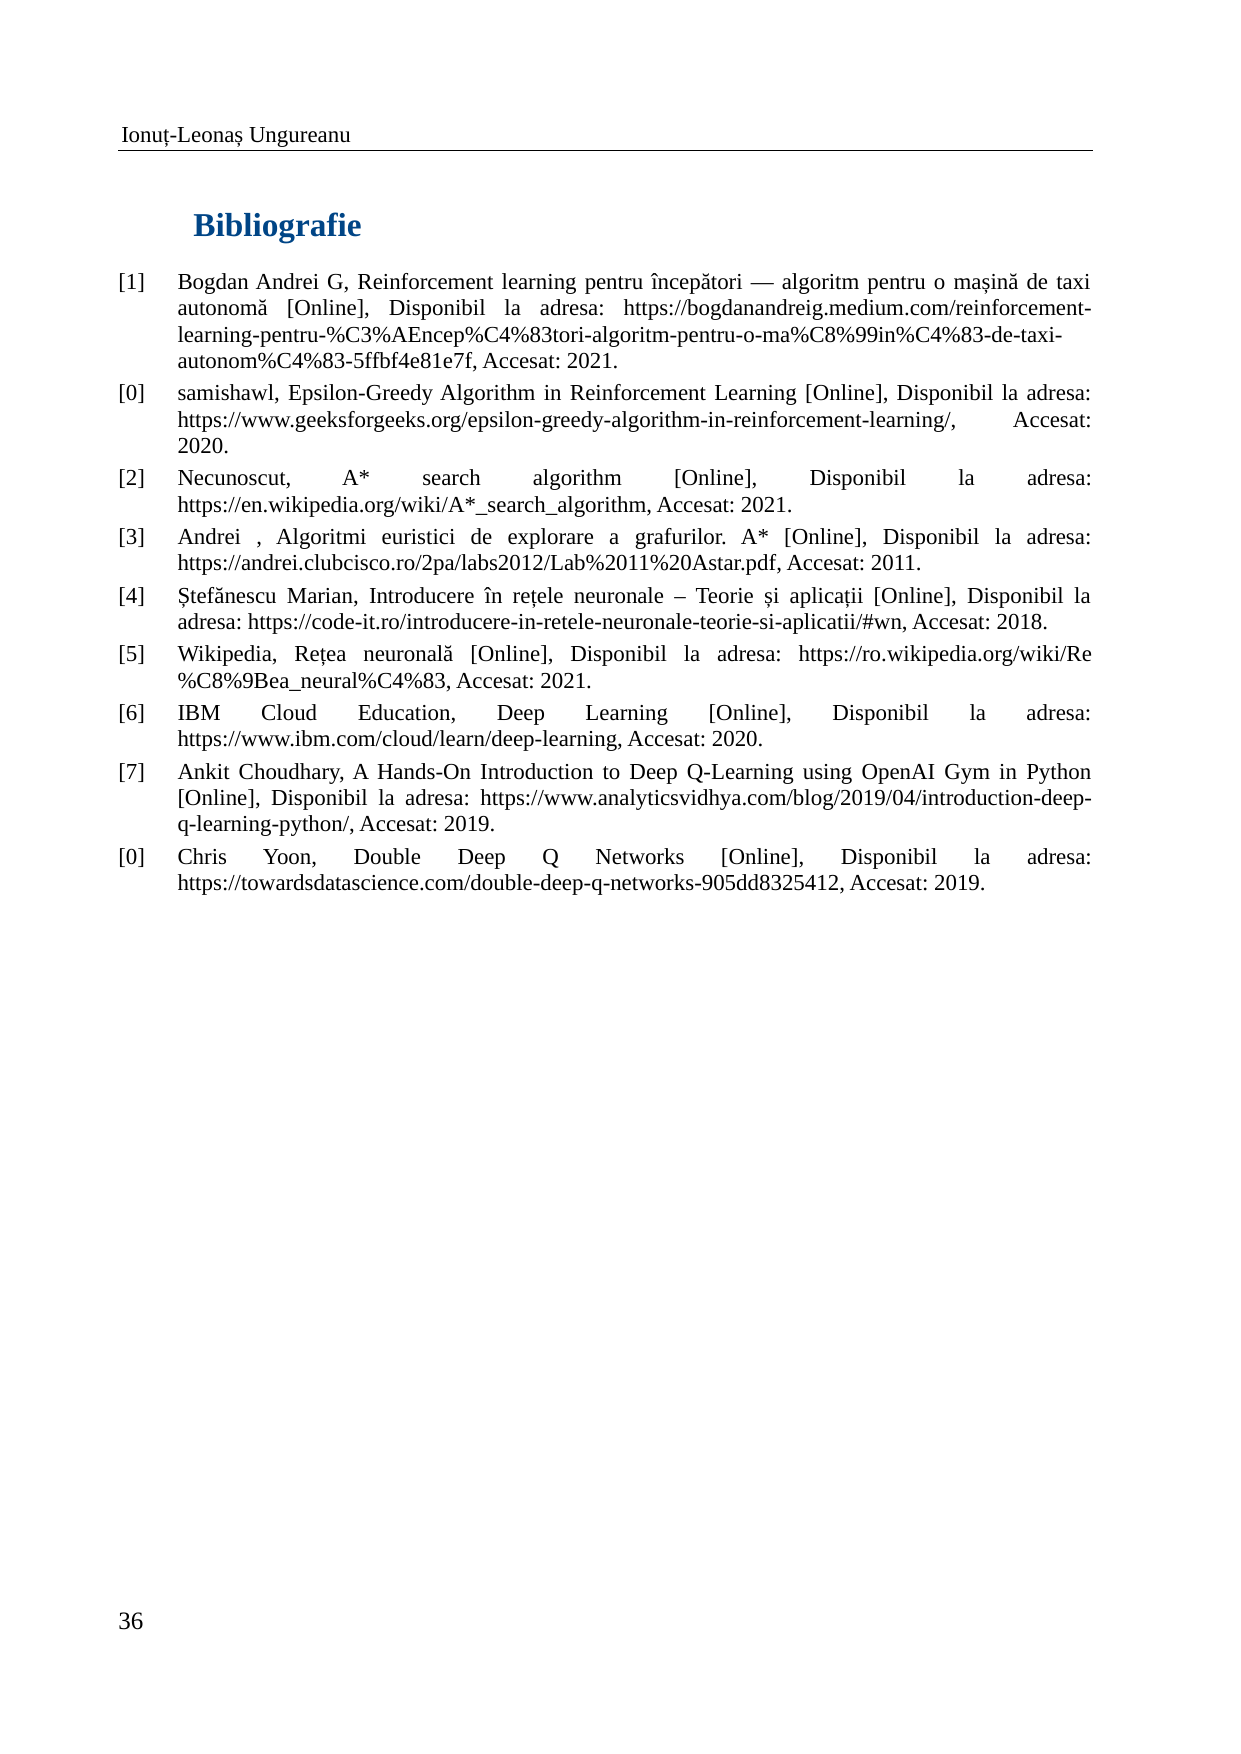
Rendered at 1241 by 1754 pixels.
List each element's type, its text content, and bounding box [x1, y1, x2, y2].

text [0] Chris Yoon, Double Deep Q Networks [Online], Disponibil la adresa: https://towardsdatascience.com/double-deep-q-networks-905dd8325412, Accesat: 2019. [118, 843, 1093, 895]
subtitle Bibliografie [118, 205, 1093, 243]
text [7] Ankit Choudhary, A Hands-On Introduction to Deep Q-Learning using OpenAI Gym in Python [Online], Disponibil la adresa: https://www.analyticsvidhya.com/blog/2019/04/introduction-deep-q-learning-python/, Accesat: 2019. [118, 758, 1093, 837]
text [0] samishawl, Epsilon-Greedy Algorithm in Reinforcement Learning [Online], Disponibil la adresa: https://www.geeksforgeeks.org/epsilon-greedy-algorithm-in-reinforcement-learning/, Accesat: 2020. [118, 379, 1093, 458]
text [5] Wikipedia, Rețea neuronală [Online], Disponibil la adresa: https://ro.wikipedia.org/wiki/Re%C8%9Bea_neural%C4%83, Accesat: 2021. [118, 640, 1093, 693]
text [6] IBM Cloud Education, Deep Learning [Online], Disponibil la adresa: https://www.ibm.com/cloud/learn/deep-learning, Accesat: 2020. [118, 699, 1093, 752]
text [2] Necunoscut, A* search algorithm [Online], Disponibil la adresa: https://en.wikipedia.org/wiki/A*_search_algorithm, Accesat: 2021. [118, 464, 1093, 517]
text [3] Andrei , Algoritmi euristici de explorare a grafurilor. A* [Online], Disponibil la adresa: https://andrei.clubcisco.ro/2pa/labs2012/Lab%2011%20Astar.pdf, Accesat: 2011. [118, 523, 1093, 576]
text [4] Ștefănescu Marian, Introducere în rețele neuronale – Teorie și aplicații [Online], Disponibil la adresa: https://code-it.ro/introducere-in-retele-neuronale-teorie-si-aplicatii/#wn, Accesat: 2018. [118, 582, 1093, 634]
text [1] Bogdan Andrei G, Reinforcement learning pentru începători — algoritm pentru o mașină de taxi autonomă [Online], Disponibil la adresa: https://bogdanandreig.medium.com/reinforcement-learning-pentru-%C3%AEncep%C4%83tori-algoritm-pentru-o-ma%C8%99in%C4%83-de-taxi-autonom%C4%83-5ffbf4e81e7f, Accesat: 2021. [118, 268, 1093, 373]
